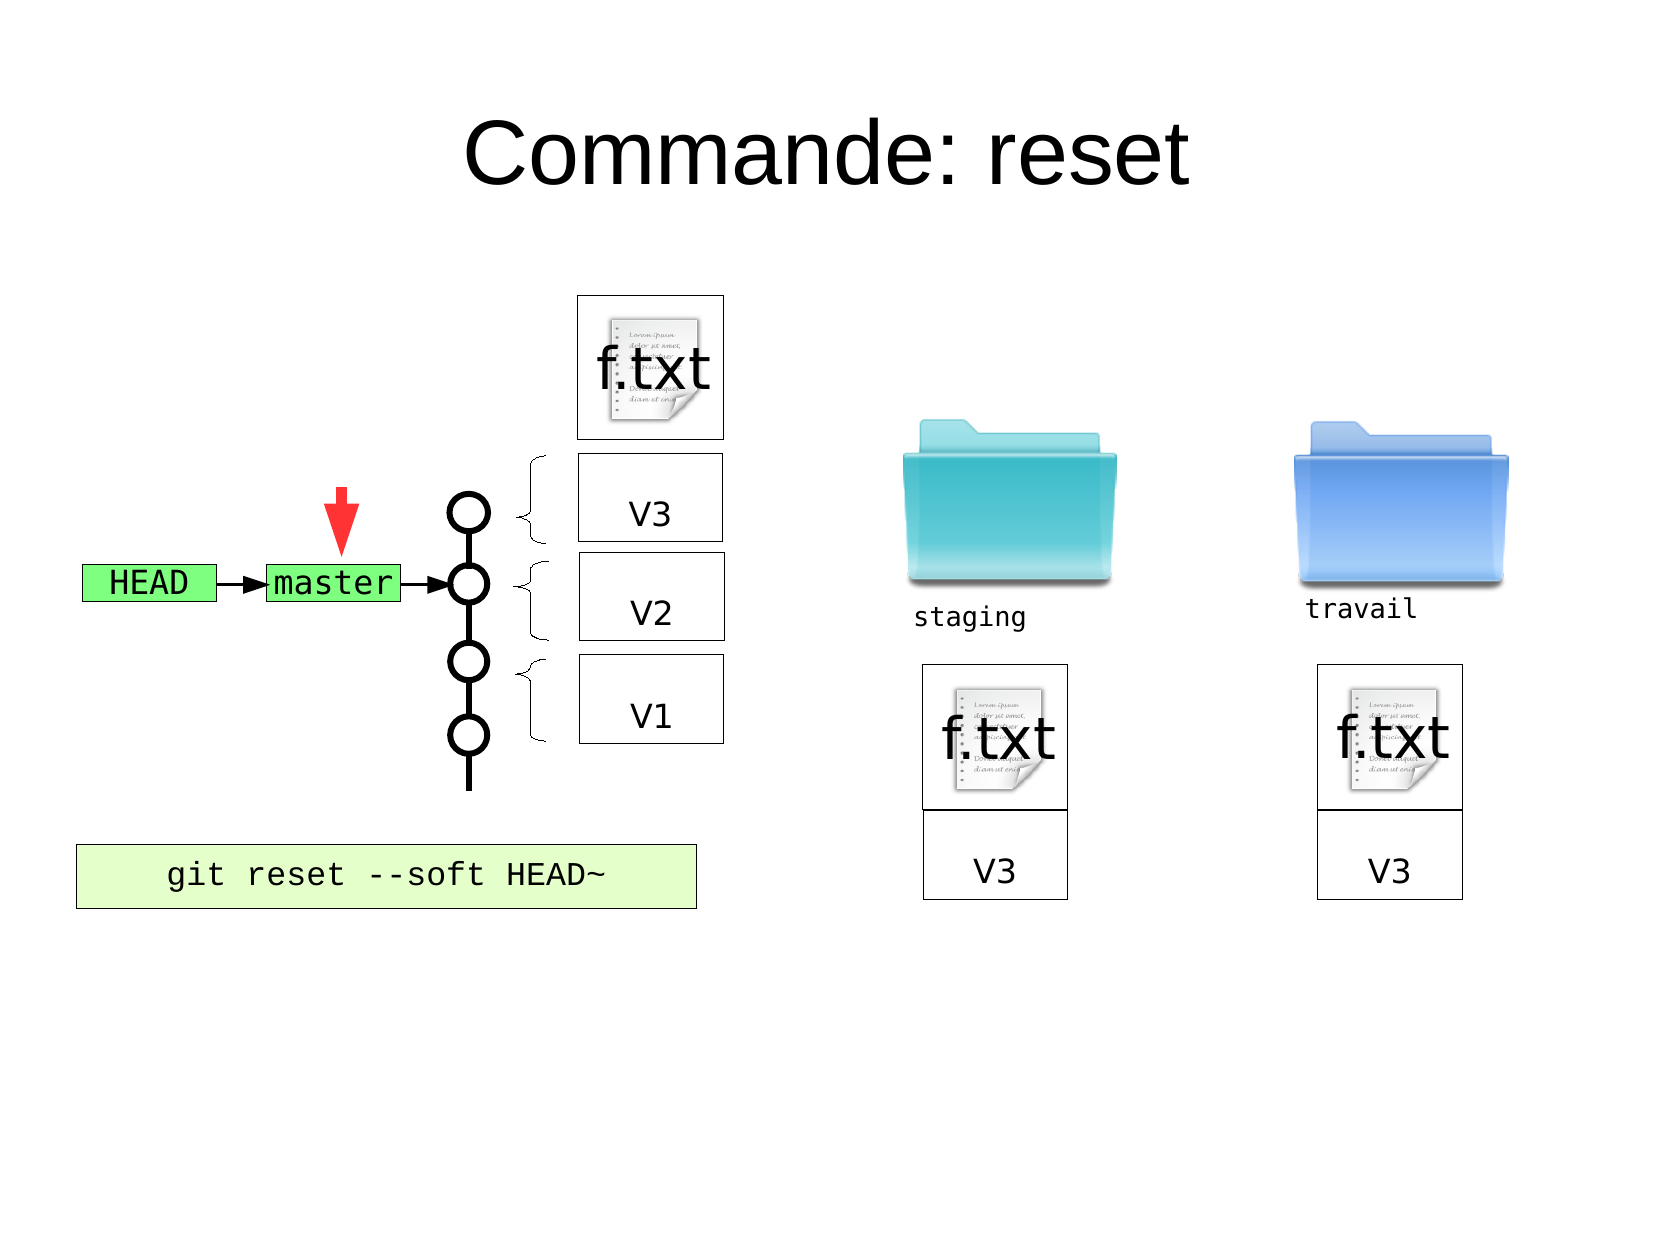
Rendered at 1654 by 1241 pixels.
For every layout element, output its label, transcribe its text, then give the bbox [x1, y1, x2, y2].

text_box master [266, 564, 401, 602]
picture [903, 406, 1117, 620]
text_box V2 [579, 552, 725, 641]
text_box V3 [578, 453, 723, 542]
text_box git reset --soft HEAD~ [76, 844, 697, 909]
text_box HEAD [82, 564, 217, 602]
title Commande: reset [82, 49, 1571, 257]
text_box V3 [923, 810, 1068, 900]
text_box travail [1289, 585, 1434, 632]
text_box staging [898, 593, 1043, 640]
picture [1337, 682, 1450, 796]
picture [597, 312, 711, 426]
text_box V1 [579, 654, 724, 744]
picture [942, 682, 1055, 796]
text_box V3 [1317, 810, 1463, 900]
picture [1294, 398, 1509, 612]
